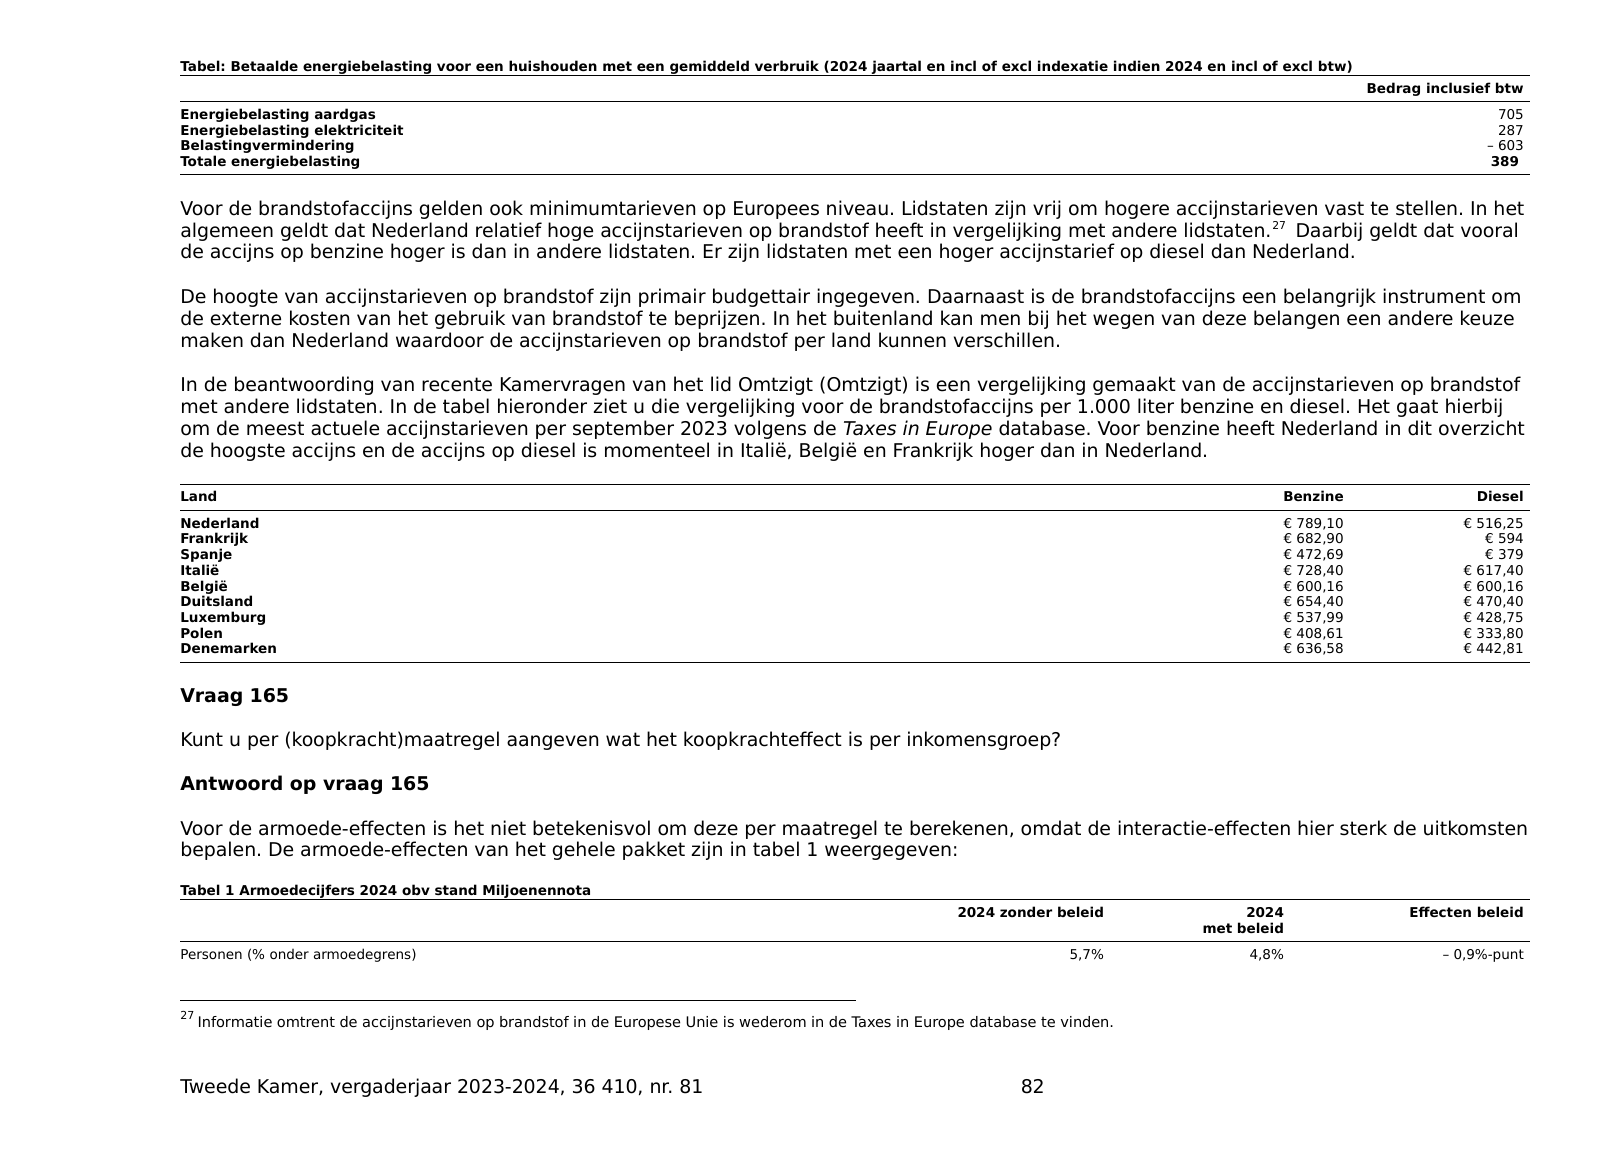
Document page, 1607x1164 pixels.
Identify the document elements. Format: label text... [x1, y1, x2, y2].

table_cell Polen [180, 626, 1169, 641]
table_cell Frankrijk [180, 531, 1169, 547]
text Voor de armoede-effecten is het niet betekenisvol om deze per maatregel te berekenen, omdat de interactie-effecten hier sterk de uitkomsten bepalen. De armoede-effecten van het gehele pakket zijn in tabel 1 weergegeven: [180, 817, 1529, 861]
table_cell België [180, 578, 1169, 594]
table_cell € 442,81 [1350, 641, 1529, 662]
table_header Benzine [1170, 485, 1349, 510]
table_cell € 470,40 [1350, 594, 1529, 610]
table_cell Effecten beleid [1290, 900, 1529, 941]
table_cell € 472,69 [1170, 547, 1349, 563]
subtitle Vraag 165 [180, 685, 1529, 707]
table_cell € 617,40 [1350, 563, 1529, 578]
table_cell 389 [1103, 154, 1529, 174]
table_cell – 603 [1103, 138, 1529, 154]
table_cell Spanje [180, 547, 1169, 563]
table_cell – 0,9%-punt [1290, 942, 1529, 962]
table_cell [180, 900, 930, 941]
table_cell € 600,16 [1350, 578, 1529, 594]
text In de beantwoording van recente Kamervragen van het lid Omtzigt (Omtzigt) is een vergelijking gemaakt van de accijnstarieven op brandstof met andere lidstaten. In de tabel hieronder ziet u die vergelijking voor de brandstofaccijns per 1.000 liter benzine en diesel. Het gaat hierbij om de meest actuele accijnstarieven per september 2023 volgens de Taxes in Europe database. Voor benzine heeft Nederland in dit overzicht de hoogste accijns en de accijns op diesel is momenteel in Italië, België en Frankrijk hoger dan in Nederland. [180, 374, 1529, 462]
table_cell 705 [1103, 102, 1529, 122]
table_cell € 594 [1350, 531, 1529, 547]
table_header Diesel [1350, 485, 1529, 510]
table_cell € 516,25 [1350, 511, 1529, 531]
table_cell € 537,99 [1170, 610, 1349, 626]
table_cell € 408,61 [1170, 626, 1349, 641]
table_cell € 600,16 [1170, 578, 1349, 594]
table_cell Nederland [180, 511, 1169, 531]
table_cell Personen (% onder armoedegrens) [180, 942, 930, 962]
table_cell € 333,80 [1350, 626, 1529, 641]
table_cell € 654,40 [1170, 594, 1349, 610]
table_cell Energiebelasting aardgas [180, 102, 1103, 122]
table_cell € 789,10 [1170, 511, 1349, 531]
text De hoogte van accijnstarieven op brandstof zijn primair budgettair ingegeven. Daarnaast is de brandstofaccijns een belangrijk instrument om de externe kosten van het gebruik van brandstof te beprijzen. In het buitenland kan men bij het wegen van deze belangen een andere keuze maken dan Nederland waardoor de accijnstarieven op brandstof per land kunnen verschillen. [180, 286, 1529, 352]
table_cell Bedrag inclusief btw [1103, 76, 1529, 101]
table_cell 2024 met beleid [1110, 900, 1289, 941]
table_cell 5,7% [930, 942, 1109, 962]
table_cell Duitsland [180, 594, 1169, 610]
table_header Tabel: Betaalde energiebelasting voor een huishouden met een gemiddeld verbruik (2024 jaartal en incl of excl indexatie indien 2024 en incl of excl btw) [180, 59, 1529, 75]
table_cell 2024 zonder beleid [930, 900, 1109, 941]
table_cell Luxemburg [180, 610, 1169, 626]
table_cell € 428,75 [1350, 610, 1529, 626]
table_cell 287 [1103, 123, 1529, 138]
table_cell € 636,58 [1170, 641, 1349, 662]
subtitle Antwoord op vraag 165 [180, 773, 1529, 795]
table_cell Totale energiebelasting [180, 154, 1103, 174]
text Informatie omtrent de accijnstarieven op brandstof in de Europese Unie is wederom in de Taxes in Europe database te vinden. [180, 1009, 1529, 1031]
table_cell Denemarken [180, 641, 1169, 662]
table_cell Energiebelasting elektriciteit [180, 123, 1103, 138]
table_cell Belastingvermindering [180, 138, 1103, 154]
table_cell [180, 76, 1103, 101]
table_header Tabel 1 Armoedecijfers 2024 obv stand Miljoenennota [180, 883, 1529, 899]
table_cell 4,8% [1110, 942, 1289, 962]
table_cell € 682,90 [1170, 531, 1349, 547]
table_cell Italië [180, 563, 1169, 578]
table_header Land [180, 485, 1169, 510]
text Kunt u per (koopkracht)maatregel aangeven wat het koopkrachteffect is per inkomensgroep? [180, 729, 1529, 751]
table_cell € 728,40 [1170, 563, 1349, 578]
table_cell € 379 [1350, 547, 1529, 563]
text Voor de brandstofaccijns gelden ook minimumtarieven op Europees niveau. Lidstaten zijn vrij om hogere accijnstarieven vast te stellen. In het algemeen geldt dat Nederland relatief hoge accijnstarieven op brandstof heeft in vergelijking met andere lidstaten. Daarbij geldt dat vooral de accijns op benzine hoger is dan in andere lidstaten. Er zijn lidstaten met een hoger accijnstarief op diesel dan Nederland. [180, 197, 1529, 263]
